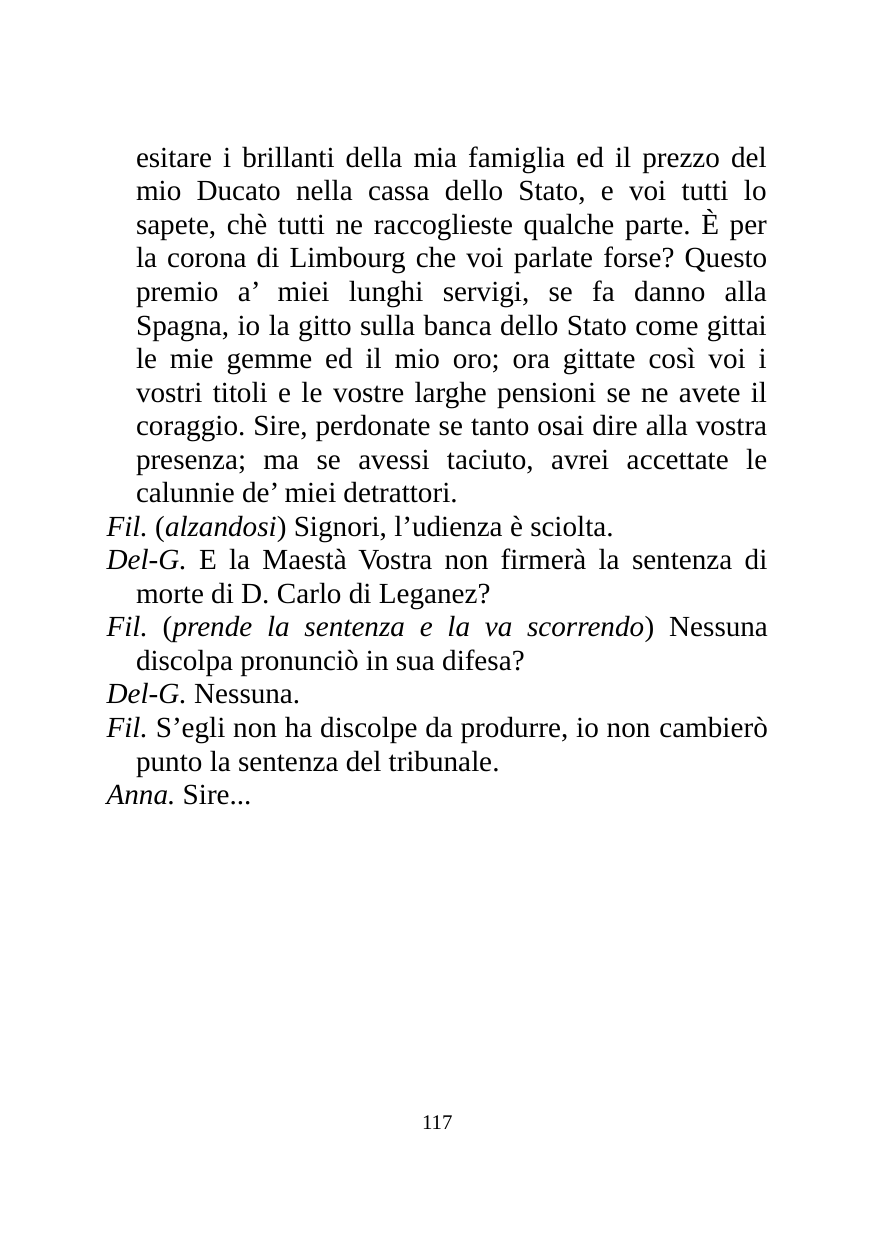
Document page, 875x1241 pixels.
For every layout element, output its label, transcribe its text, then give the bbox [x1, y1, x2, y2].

text Fil. (alzandosi) Signori, l’udienza è sciolta. [106, 509, 768, 542]
text esitare i brillanti della mia famiglia ed il prezzo del mio Ducato nella cassa dello Stato, e voi tutti lo sapete, chè tutti ne raccoglieste qualche parte. È per la corona di Limbourg che voi parlate forse? Questo premio a’ miei lunghi servigi, se fa danno alla Spagna, io la gitto sulla banca dello Stato come gittai le mie gemme ed il mio oro; ora gittate così voi i vostri titoli e le vostre larghe pensioni se ne avete il coraggio. Sire, perdonate se tanto osai dire alla vostra presenza; ma se avessi taciuto, avrei accettate le calunnie de’ miei detrattori. [106, 140, 768, 509]
text Fil. S’egli non ha discolpe da produrre, io non cambierò punto la sentenza del tribunale. [106, 710, 768, 777]
text Del-G. Nessuna. [106, 677, 768, 710]
text Anna. Sire... [106, 777, 768, 811]
text Del-G. E la Maestà Vostra non firmerà la sentenza di morte di D. Carlo di Leganez? [106, 542, 768, 609]
text Fil. (prende la sentenza e la va scorrendo) Nessuna discolpa pronunciò in sua difesa? [106, 609, 768, 677]
